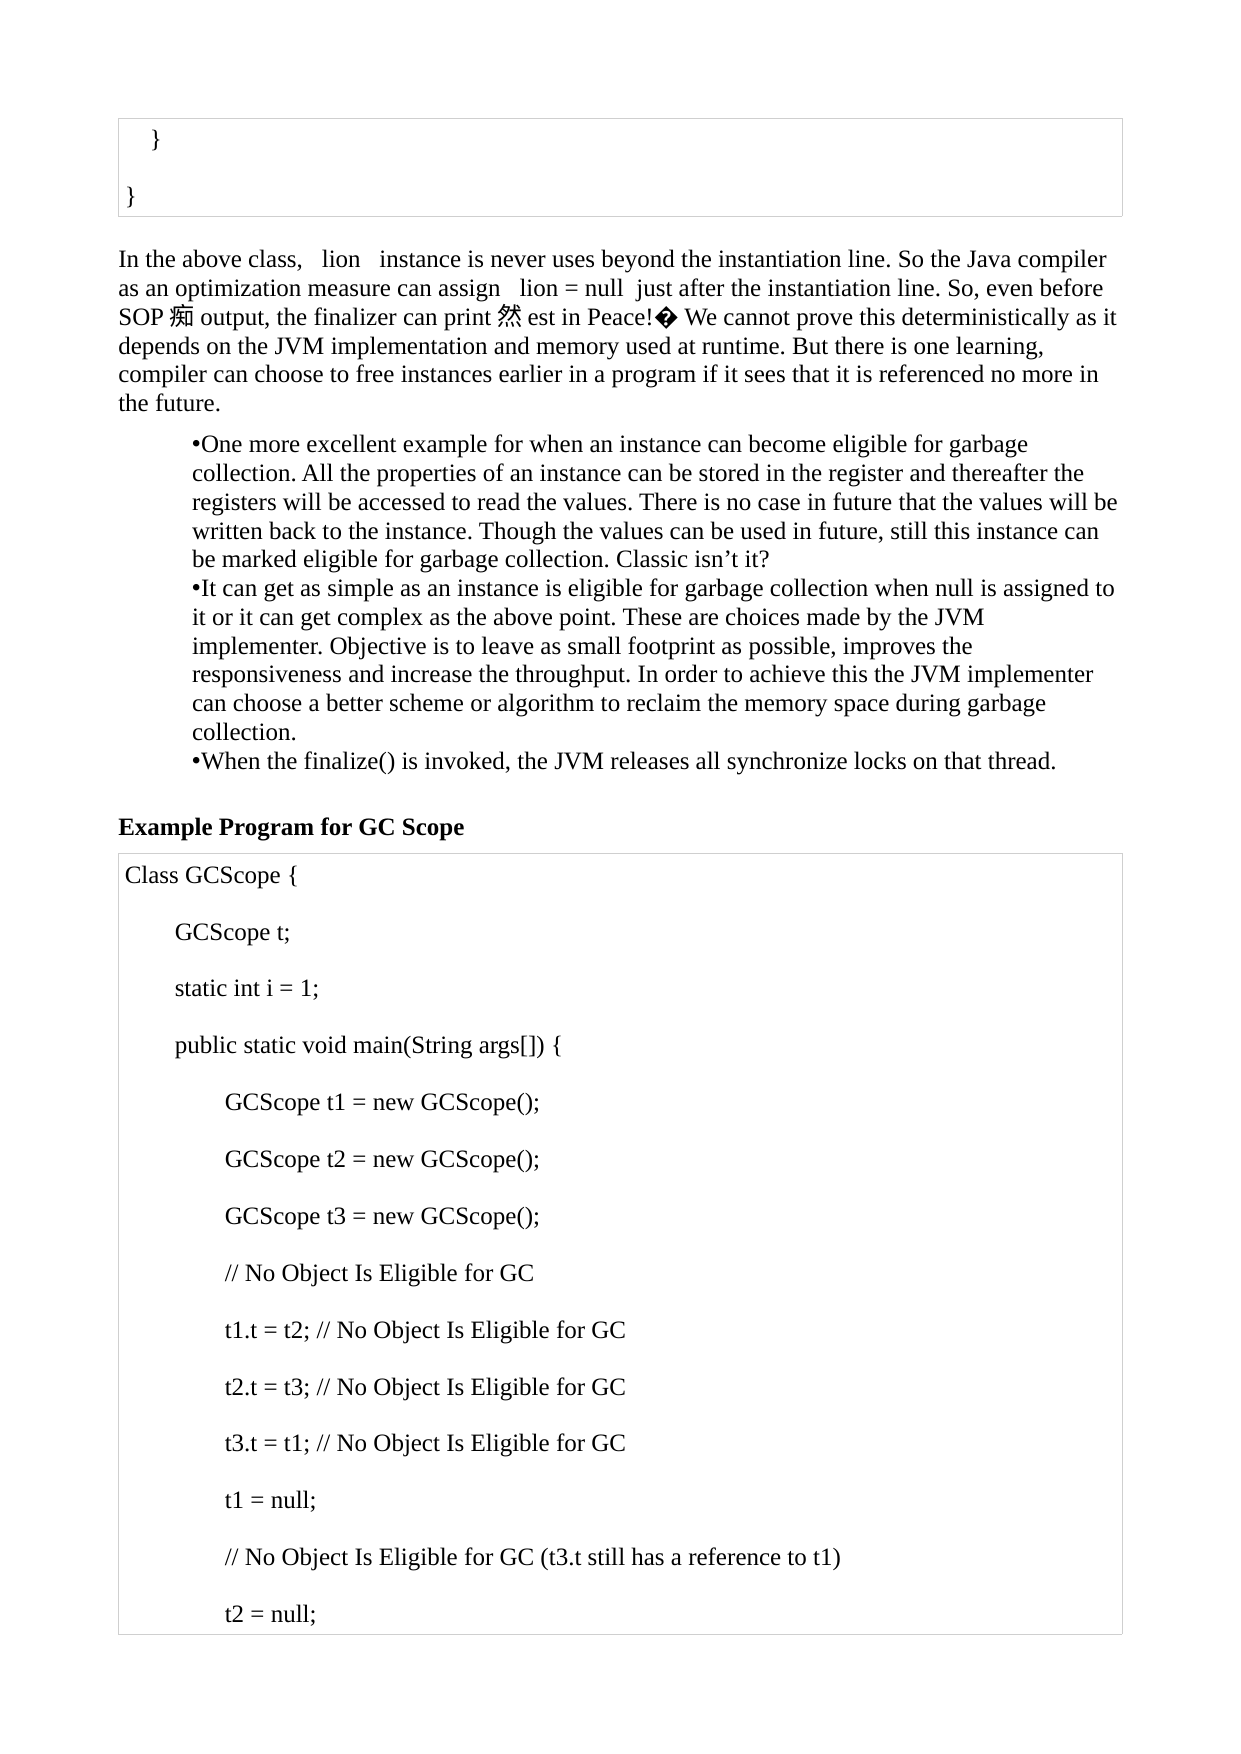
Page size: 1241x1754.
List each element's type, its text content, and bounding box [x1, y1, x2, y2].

text In the above class, lion instance is never uses beyond the instantiation line. So the Java compiler as an optimization measure can assign lion = null just after the instantiation line. So, even before SOP痴 output, the finalizer can print 然est in Peace!� We cannot prove this deterministically as it depends on the JVM implementation and memory used at runtime. But there is one learning, compiler can choose to free instances earlier in a program if it sees that it is referenced no more in the future. [118, 244, 1122, 417]
text t1 = null; [119, 1479, 1122, 1514]
text GCScope t1 = new GCScope(); [119, 1081, 1122, 1116]
list It can get as simple as an instance is eligible for garbage collection when null is assigned to it or it can get complex as the above point. These are choices made by the JVM implementer. Objective is to leave as small footprint as possible, improves the responsiveness and increase the throughput. In order to achieve this the JVM implementer can choose a better scheme or algorithm to reclaim the memory space during garbage collection. [118, 573, 1122, 746]
text GCScope t2 = new GCScope(); [119, 1138, 1122, 1173]
text Class GCScope { [119, 854, 1122, 888]
subtitle Example Program for GC Scope [118, 812, 1122, 841]
text } [119, 175, 1122, 216]
text t2 = null; [119, 1593, 1122, 1634]
text t3.t = t1; // No Object Is Eligible for GC [119, 1422, 1122, 1457]
text } [119, 119, 1122, 153]
text static int i = 1; [119, 967, 1122, 1002]
text // No Object Is Eligible for GC (t3.t still has a reference to t1) [119, 1536, 1122, 1571]
text t2.t = t3; // No Object Is Eligible for GC [119, 1365, 1122, 1400]
text GCScope t3 = new GCScope(); [119, 1194, 1122, 1230]
text t1.t = t2; // No Object Is Eligible for GC [119, 1308, 1122, 1343]
text // No Object Is Eligible for GC [119, 1251, 1122, 1287]
text GCScope t; [119, 910, 1122, 945]
list When the finalize() is invoked, the JVM releases all synchronize locks on that thread. [118, 746, 1122, 774]
list One more excellent example for when an instance can become eligible for garbage collection. All the properties of an instance can be stored in the register and thereafter the registers will be accessed to read the values. There is no case in future that the values will be written back to the instance. Though the values can be used in future, still this instance can be marked eligible for garbage collection. Classic isn’t it? [118, 429, 1122, 573]
text public static void main(String args[]) { [119, 1024, 1122, 1059]
